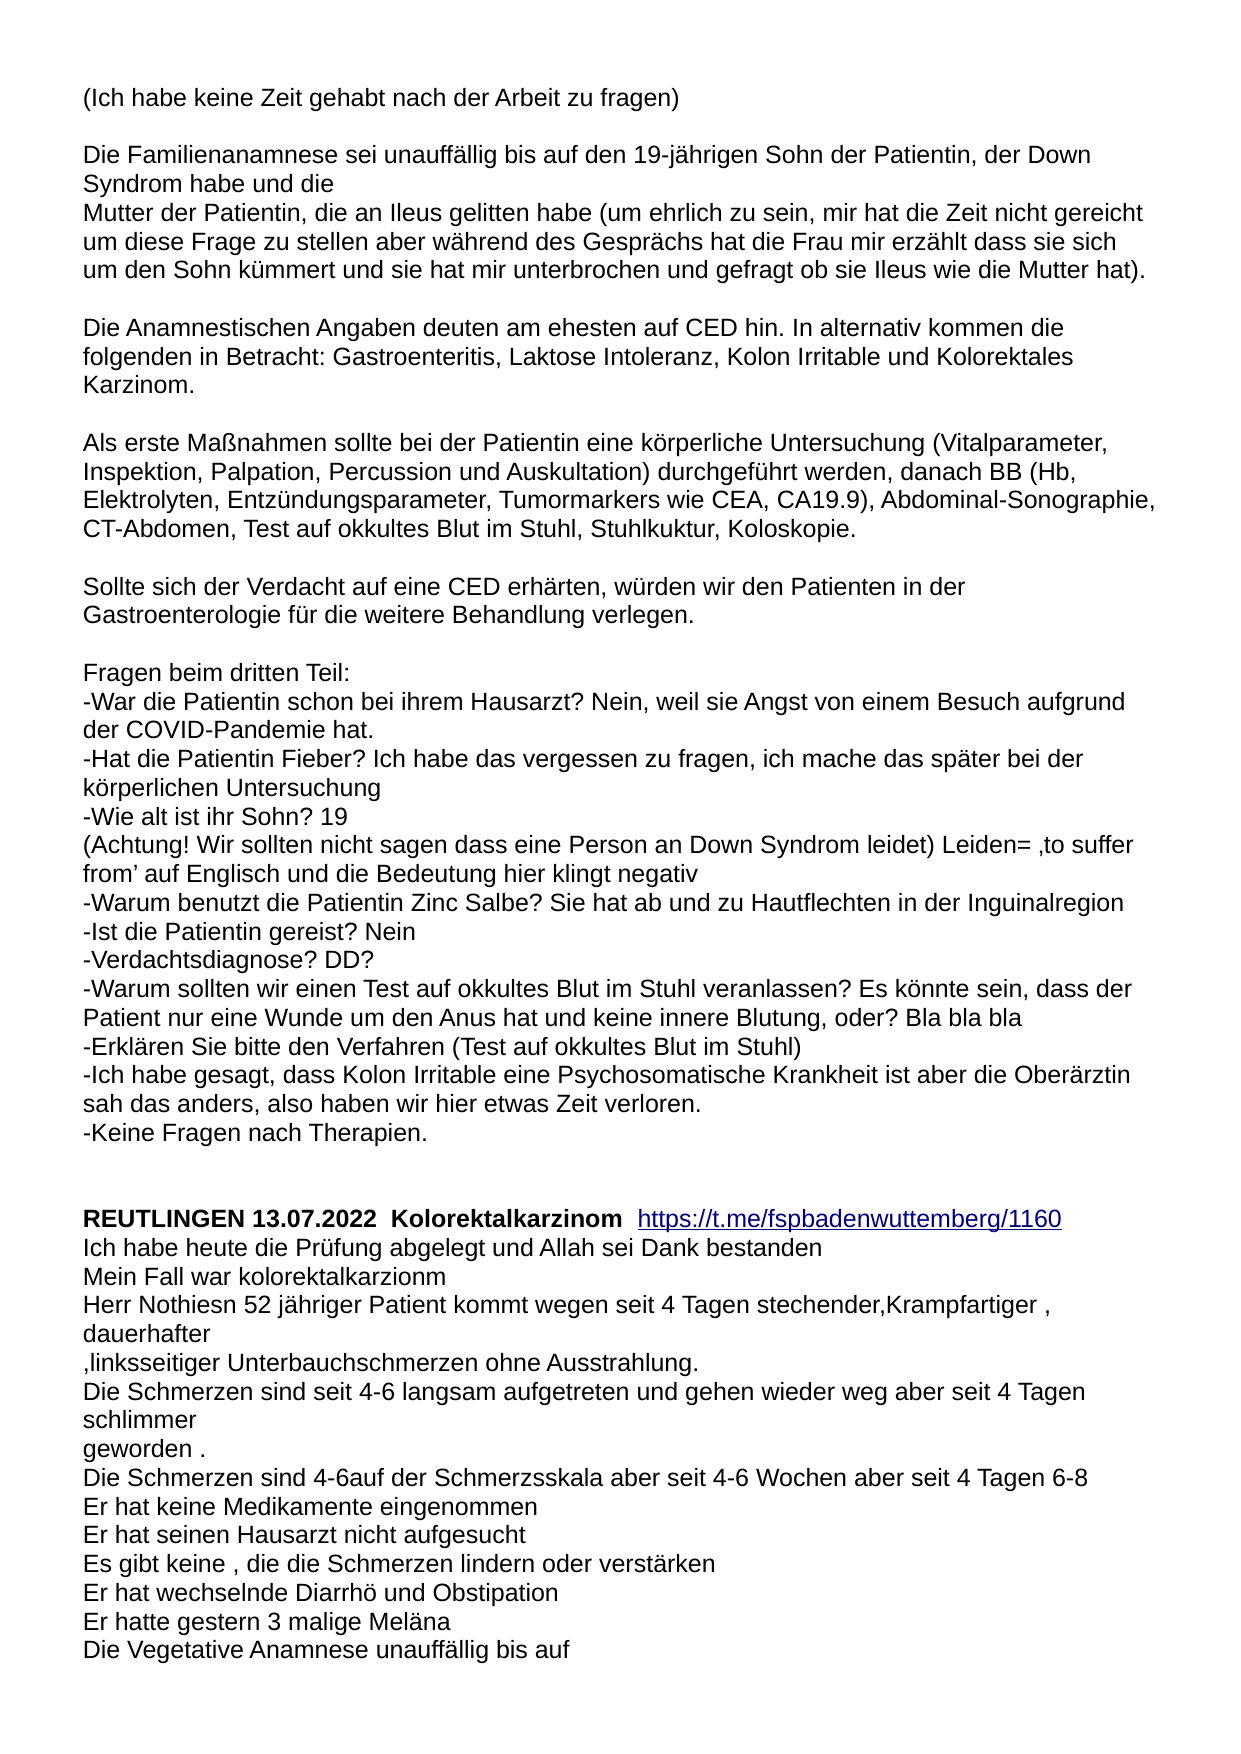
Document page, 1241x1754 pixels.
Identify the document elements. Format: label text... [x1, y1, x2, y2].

text Die Vegetative Anamnese unauffällig bis auf [83, 1635, 1157, 1664]
text Die Schmerzen sind 4-6auf der Schmerzsskala aber seit 4-6 Wochen aber seit 4 Tagen 6-8 [83, 1463, 1157, 1491]
text -Verdachtsdiagnose? DD? [83, 945, 1157, 974]
text Er hat keine Medikamente eingenommen [83, 1491, 1157, 1520]
text Ich habe heute die Prüfung abgelegt und Allah sei Dank bestanden [83, 1233, 1157, 1261]
text ,linksseitiger Unterbauchschmerzen ohne Ausstrahlung. [83, 1348, 1157, 1376]
text (Ich habe keine Zeit gehabt nach der Arbeit zu fragen) [83, 83, 1157, 111]
text -War die Patientin schon bei ihrem Hausarzt? Nein, weil sie Angst von einem Besuch aufgrund der COVID-Pandemie hat. [83, 686, 1157, 744]
text Es gibt keine , die die Schmerzen lindern oder verstärken [83, 1549, 1157, 1578]
text Die Familienanamnese sei unauffällig bis auf den 19-jährigen Sohn der Patientin, der Down Syndrom habe und die [83, 140, 1157, 198]
text -Erklären Sie bitte den Verfahren (Test auf okkultes Blut im Stuhl) [83, 1031, 1157, 1060]
text -Warum benutzt die Patientin Zinc Salbe? Sie hat ab und zu Hautflechten in der Inguinalregion [83, 888, 1157, 916]
text -Keine Fragen nach Therapien. [83, 1118, 1157, 1146]
text Die Anamnestischen Angaben deuten am ehesten auf CED hin. In alternativ kommen die folgenden in Betracht: Gastroenteritis, Laktose Intoleranz, Kolon Irritable und Kolorektales Karzinom. [83, 313, 1157, 399]
text Er hatte gestern 3 malige Meläna [83, 1606, 1157, 1635]
text -Ich habe gesagt, dass Kolon Irritable eine Psychosomatische Krankheit ist aber die Oberärztin sah das anders, also haben wir hier etwas Zeit verloren. [83, 1060, 1157, 1118]
text Fragen beim dritten Teil: [83, 658, 1157, 686]
text REUTLINGEN 13.07.2022 Kolorektalkarzinom https://t.me/fspbadenwuttemberg/1160 [83, 1204, 1157, 1233]
text Als erste Maßnahmen sollte bei der Patientin eine körperliche Untersuchung (Vitalparameter, Inspektion, Palpation, Percussion und Auskultation) durchgeführt werden, danach BB (Hb, Elektrolyten, Entzündungsparameter, Tumormarkers wie CEA, CA19.9), Abdominal-Sonographie, CT-Abdomen, Test auf okkultes Blut im Stuhl, Stuhlkuktur, Koloskopie. [83, 428, 1157, 543]
text geworden . [83, 1434, 1157, 1463]
text -Wie alt ist ihr Sohn? 19 [83, 801, 1157, 830]
text Die Schmerzen sind seit 4-6 langsam aufgetreten und gehen wieder weg aber seit 4 Tagen schlimmer [83, 1376, 1157, 1434]
text (Achtung! Wir sollten nicht sagen dass eine Person an Down Syndrom leidet) Leiden= ‚to suffer from’ auf Englisch und die Bedeutung hier klingt negativ [83, 830, 1157, 888]
text Er hat wechselnde Diarrhö und Obstipation [83, 1578, 1157, 1606]
text -Ist die Patientin gereist? Nein [83, 916, 1157, 945]
text Sollte sich der Verdacht auf eine CED erhärten, würden wir den Patienten in der Gastroenterologie für die weitere Behandlung verlegen. [83, 571, 1157, 629]
text Mutter der Patientin, die an Ileus gelitten habe (um ehrlich zu sein, mir hat die Zeit nicht gereicht um diese Frage zu stellen aber während des Gesprächs hat die Frau mir erzählt dass sie sich um den Sohn kümmert und sie hat mir unterbrochen und gefragt ob sie Ileus wie die Mutter hat). [83, 198, 1157, 284]
text -Hat die Patientin Fieber? Ich habe das vergessen zu fragen, ich mache das später bei der körperlichen Untersuchung [83, 744, 1157, 801]
text Mein Fall war kolorektalkarzionm [83, 1261, 1157, 1290]
text Herr Nothiesn 52 jähriger Patient kommt wegen seit 4 Tagen stechender,Krampfartiger , dauerhafter [83, 1290, 1157, 1348]
text -Warum sollten wir einen Test auf okkultes Blut im Stuhl veranlassen? Es könnte sein, dass der Patient nur eine Wunde um den Anus hat und keine innere Blutung, oder? Bla bla bla [83, 974, 1157, 1031]
text Er hat seinen Hausarzt nicht aufgesucht [83, 1520, 1157, 1549]
